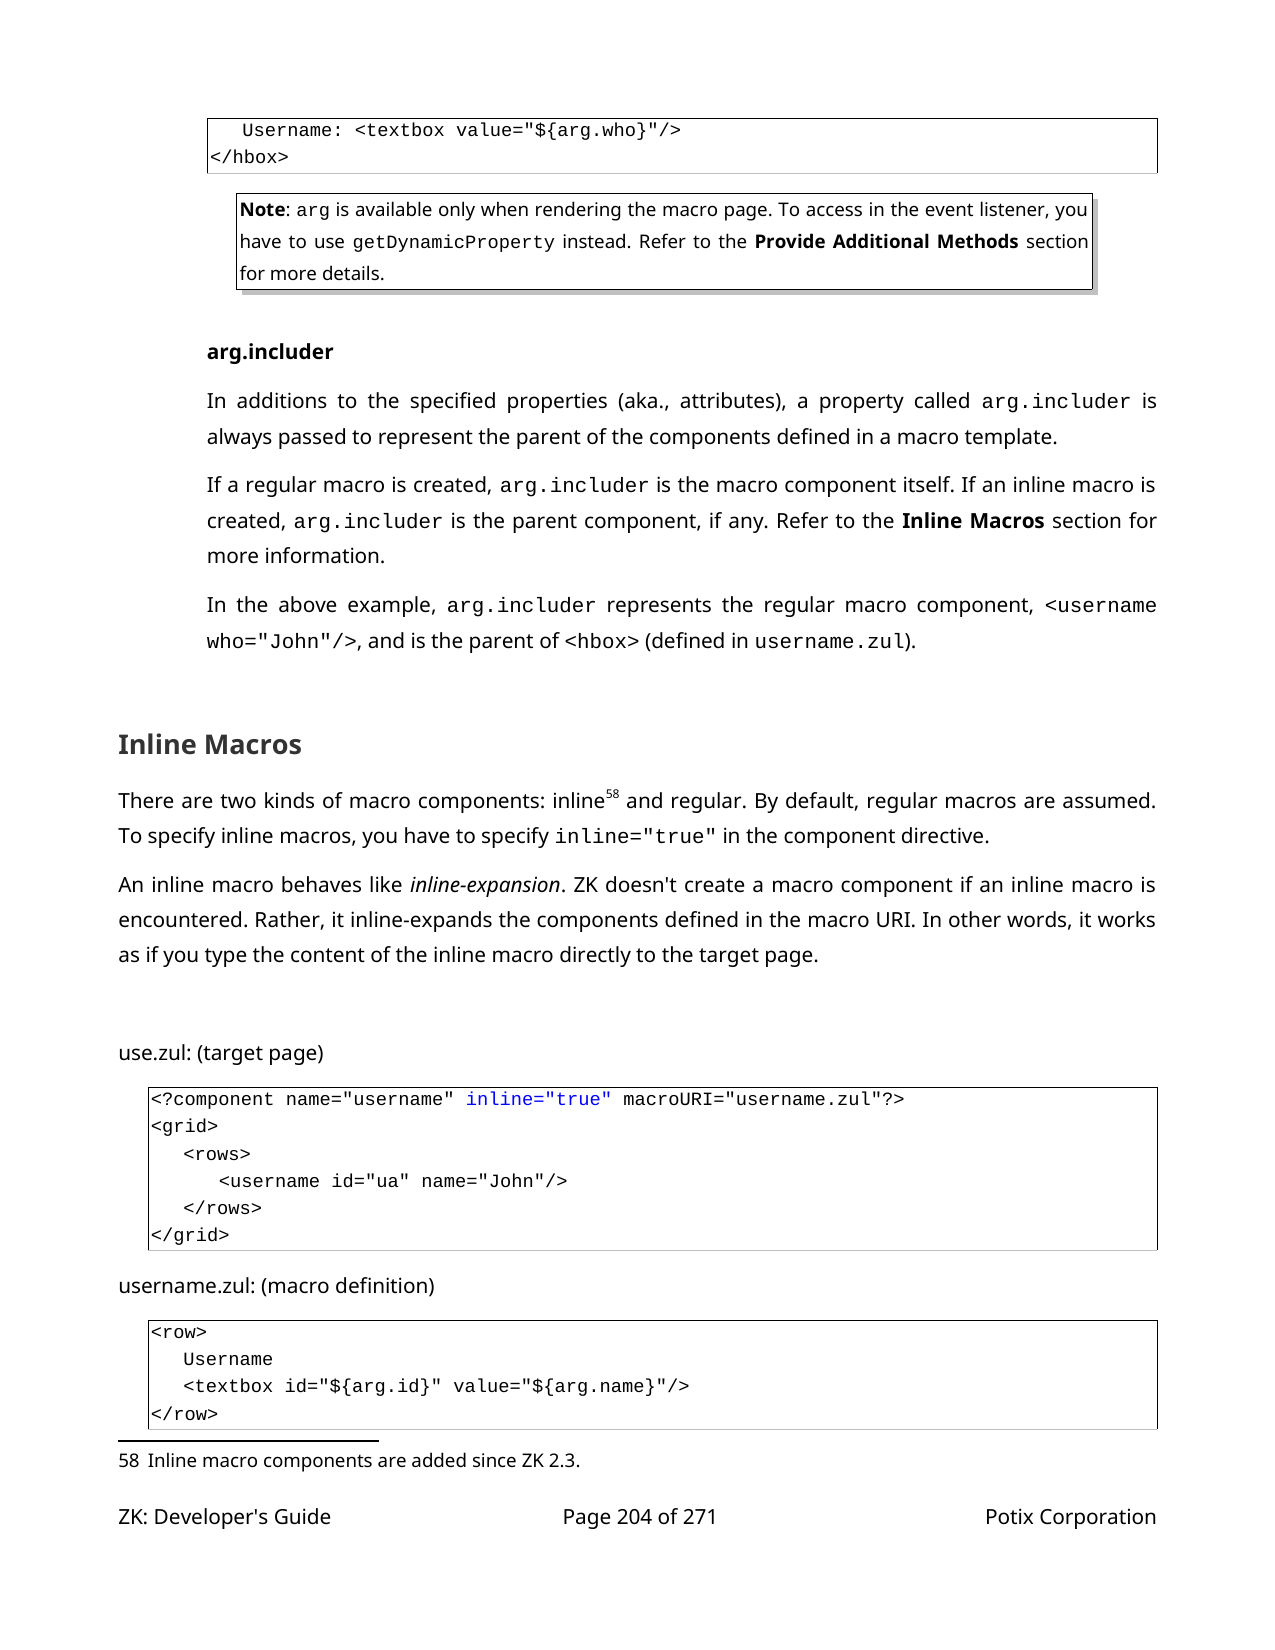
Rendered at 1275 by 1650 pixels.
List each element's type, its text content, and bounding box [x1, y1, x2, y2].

text <textbox id="${arg.id}" value="${arg.name}"/> [149, 1374, 1157, 1398]
text There are two kinds of macro components: inline and regular. By default, regular macros are assumed. To specify inline macros, you have to specify inline="true" in the component directive. [118, 786, 1157, 849]
text </hbox> [208, 145, 1157, 173]
text Username [149, 1347, 1157, 1371]
text <rows> [149, 1142, 1157, 1166]
text Inline macro components are added since ZK 2.3. [118, 1447, 1157, 1473]
text </row> [149, 1401, 1157, 1429]
text use.zul: (target page) [118, 1038, 1157, 1067]
subtitle arg.includer [207, 337, 1157, 366]
text </grid> [149, 1223, 1157, 1250]
text <?component name="username" inline="true" macroURI="username.zul"?> [149, 1088, 1157, 1111]
text <row> [149, 1321, 1157, 1344]
text Note: arg is available only when rendering the macro page. To access in the event listener, you have to use getDynamicProperty instead. Refer to the Provide Additional Methods section for more details. [237, 194, 1092, 289]
text </rows> [149, 1196, 1157, 1220]
text Username: <textbox value="${arg.who}"/> [208, 119, 1157, 142]
text username.zul: (macro definition) [118, 1271, 1157, 1299]
text In the above example, arg.includer represents the regular macro component, <username who="John"/>, and is the parent of <hbox> (defined in username.zul). [207, 591, 1157, 654]
text <grid> [149, 1114, 1157, 1139]
text <username id="ua" name="John"/> [149, 1169, 1157, 1193]
text An inline macro behaves like inline-expansion. ZK doesn't create a macro component if an inline macro is encountered. Rather, it inline-expands the components defined in the macro URI. In other words, it works as if you type the content of the inline macro directly to the target page. [118, 870, 1157, 969]
text If a regular macro is created, arg.includer is the macro component itself. If an inline macro is created, arg.includer is the parent component, if any. Refer to the Inline Macros section for more information. [207, 471, 1157, 570]
subtitle Inline Macros [118, 725, 1157, 762]
text In additions to the specified properties (aka., attributes), a property called arg.includer is always passed to represent the parent of the components defined in a macro template. [207, 386, 1157, 450]
